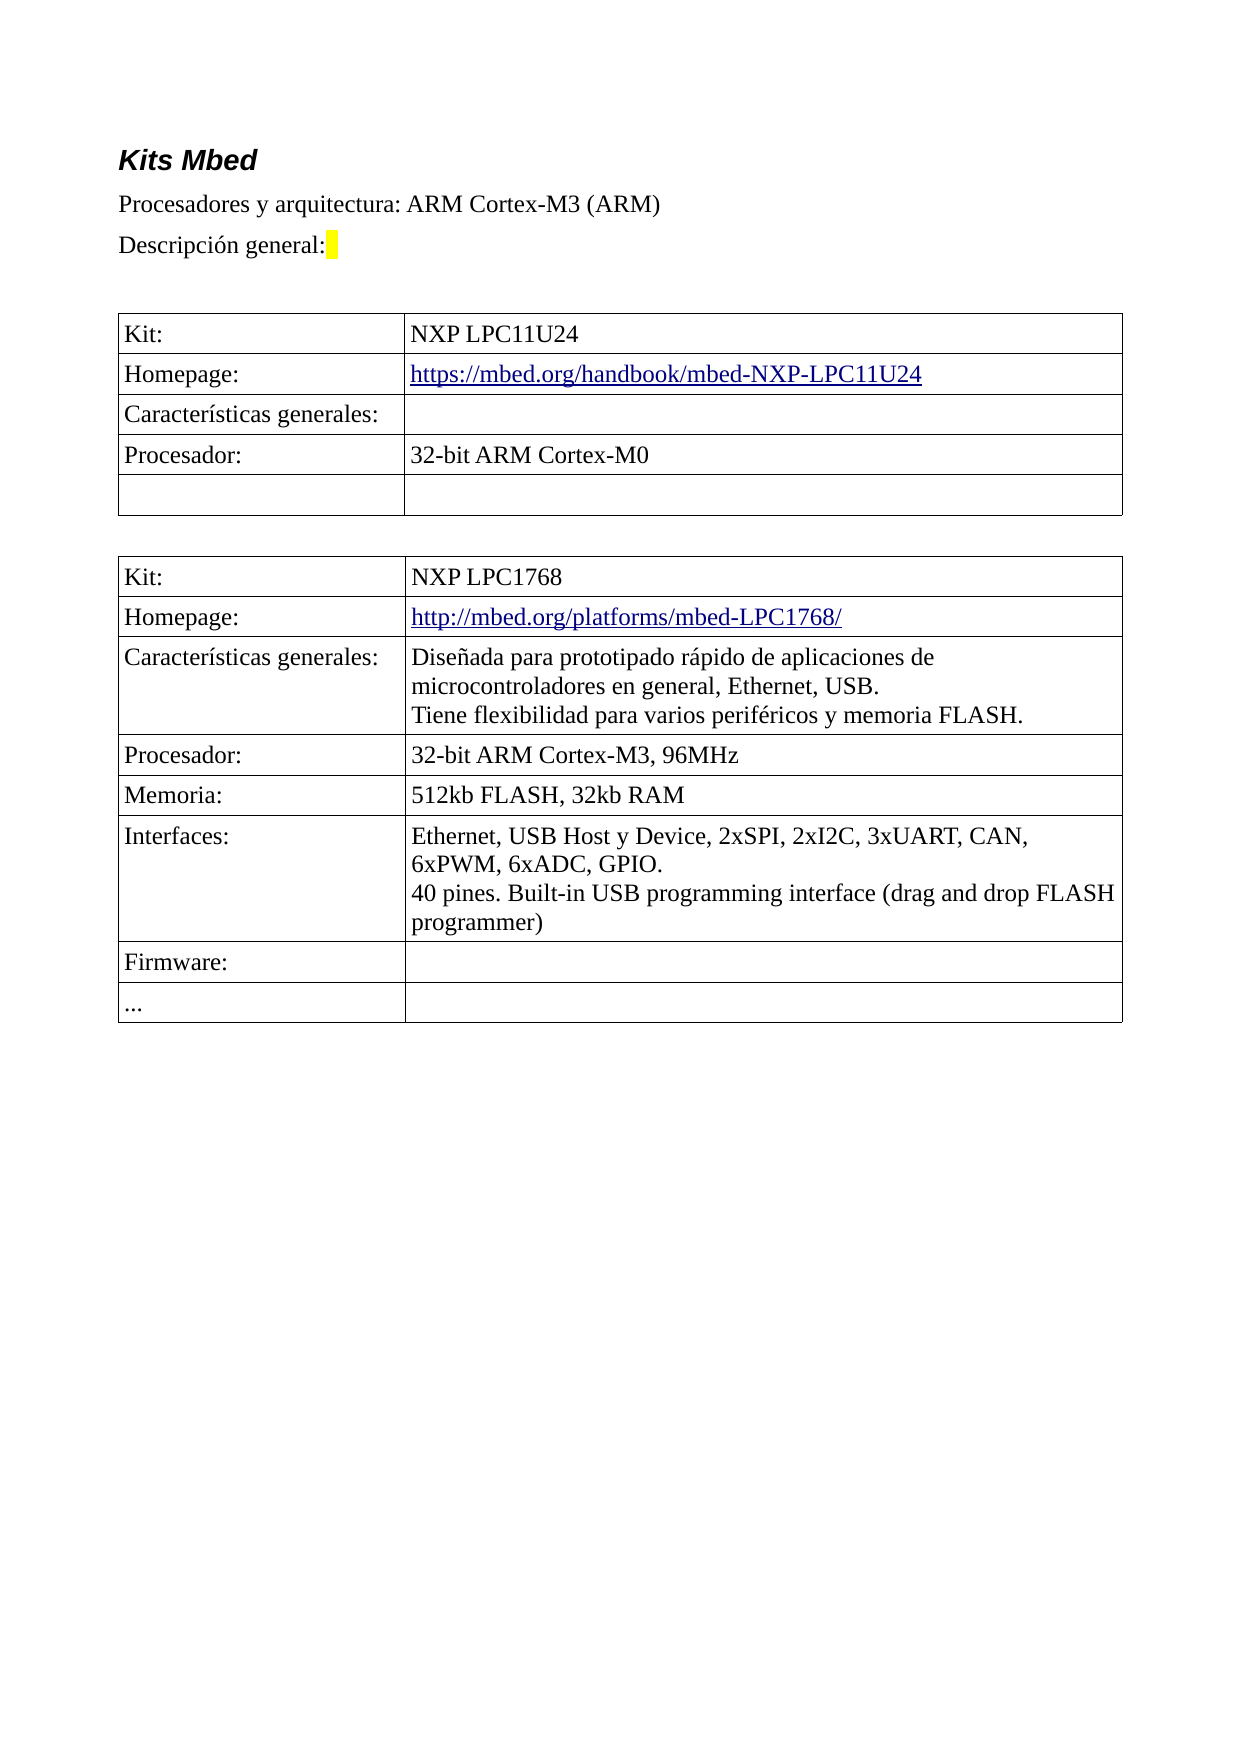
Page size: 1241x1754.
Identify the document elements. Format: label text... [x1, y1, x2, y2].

table_header Kit: [119, 557, 405, 596]
table_cell Procesador: [119, 435, 404, 474]
table_cell 32-bit ARM Cortex-M0 [405, 435, 1122, 474]
table_cell ... [119, 983, 405, 1022]
table_cell 512kb FLASH, 32kb RAM [406, 776, 1122, 815]
table_cell Características generales: [119, 637, 405, 734]
table_cell [406, 942, 1122, 982]
table_cell http://mbed.org/platforms/mbed-LPC1768/ [406, 597, 1122, 636]
table_cell 32-bit ARM Cortex-M3, 96MHz [406, 735, 1122, 774]
table_cell Interfaces: [119, 816, 405, 941]
table_cell Procesador: [119, 735, 405, 774]
text Descripción general: [118, 230, 1122, 259]
table_cell Diseñada para prototipado rápido de aplicaciones de microcontroladores en general, Ethernet, USB. Tiene flexibilidad para varios periféricos y memoria FLASH. [406, 637, 1122, 734]
table_cell [119, 475, 404, 514]
table_cell Homepage: [119, 597, 405, 636]
table_header NXP LPC1768 [406, 557, 1122, 596]
text Procesadores y arquitectura: ARM Cortex-M3 (ARM) [118, 189, 1122, 218]
table_cell Ethernet, USB Host y Device, 2xSPI, 2xI2C, 3xUART, CAN, 6xPWM, 6xADC, GPIO. 40 pines. Built-in USB programming interface (drag and drop FLASH programmer) [406, 816, 1122, 941]
table_cell https://mbed.org/handbook/mbed-NXP-LPC11U24 [405, 354, 1122, 393]
table_cell Memoria: [119, 776, 405, 815]
subtitle Kits Mbed [118, 143, 1122, 177]
table_cell [405, 475, 1122, 514]
table_cell [406, 983, 1122, 1022]
table_header Kit: [119, 314, 404, 353]
table_cell Firmware: [119, 942, 405, 982]
table_header NXP LPC11U24 [405, 314, 1122, 353]
table_cell [405, 395, 1122, 434]
table_cell Homepage: [119, 354, 404, 393]
table_cell Características generales: [119, 395, 404, 434]
